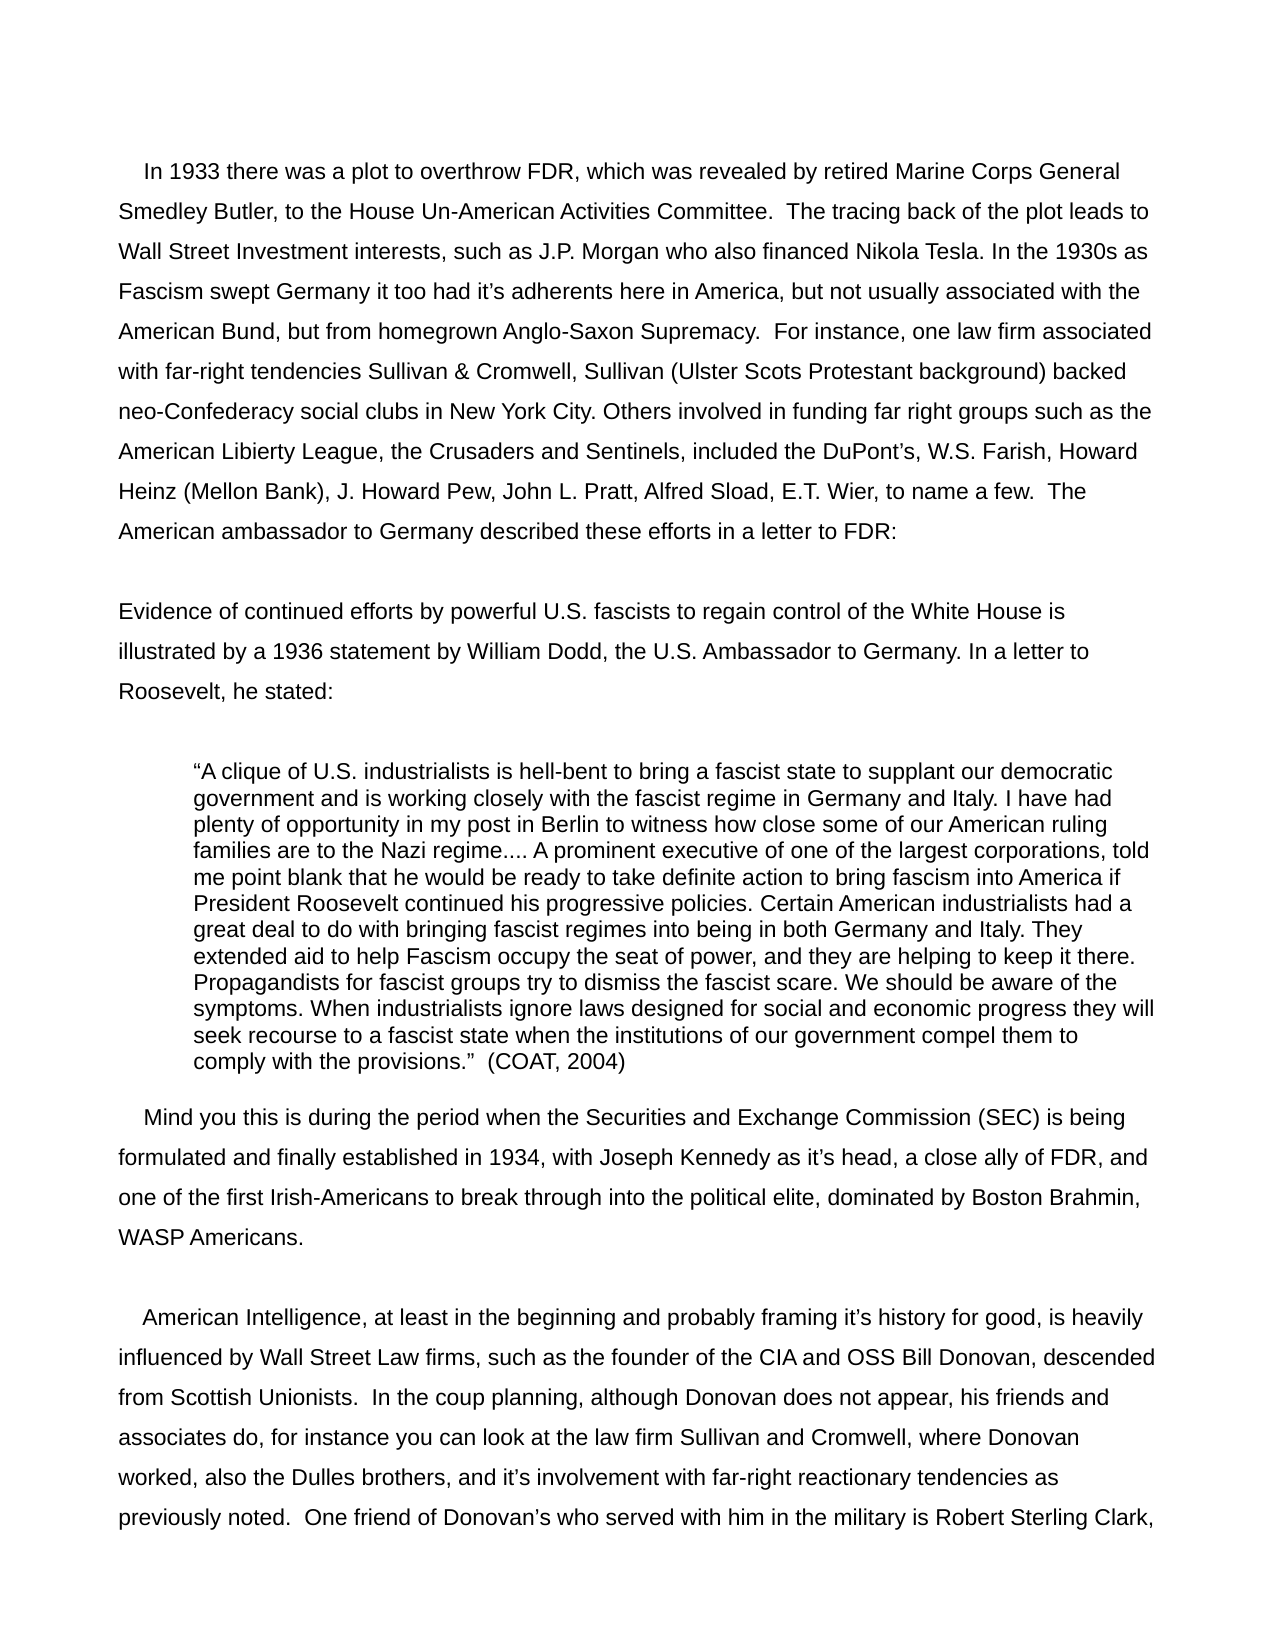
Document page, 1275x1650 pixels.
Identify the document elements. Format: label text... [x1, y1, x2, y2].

text In 1933 there was a plot to overthrow FDR, which was revealed by retired Marine Corps General Smedley Butler, to the House Un-American Activities Committee. The tracing back of the plot leads to Wall Street Investment interests, such as J.P. Morgan who also financed Nikola Tesla. In the 1930s as Fascism swept Germany it too had it’s adherents here in America, but not usually associated with the American Bund, but from homegrown Anglo-Saxon Supremacy. For instance, one law firm associated with far-right tendencies Sullivan & Cromwell, Sullivan (Ulster Scots Protestant background) backed neo-Confederacy social clubs in New York City. Others involved in funding far right groups such as the American Libierty League, the Crusaders and Sentinels, included the DuPont’s, W.S. Farish, Howard Heinz (Mellon Bank), J. Howard Pew, John L. Pratt, Alfred Sload, E.T. Wier, to name a few. The American ambassador to Germany described these efforts in a letter to FDR: [118, 158, 1157, 544]
text Evidence of continued efforts by powerful U.S. fascists to regain control of the White House is illustrated by a 1936 statement by William Dodd, the U.S. Ambassador to Germany. In a letter to Roosevelt, he stated: [118, 598, 1157, 704]
text American Intelligence, at least in the beginning and probably framing it’s history for good, is heavily influenced by Wall Street Law firms, such as the founder of the CIA and OSS Bill Donovan, descended from Scottish Unionists. In the coup planning, although Donovan does not appear, his friends and associates do, for instance you can look at the law firm Sullivan and Cromwell, where Donovan worked, also the Dulles brothers, and it’s involvement with far-right reactionary tendencies as previously noted. One friend of Donovan’s who served with him in the military is Robert Sterling Clark, [118, 1304, 1157, 1530]
text “A clique of U.S. industrialists is hell-bent to bring a fascist state to supplant our democratic government and is working closely with the fascist regime in Germany and Italy. I have had plenty of opportunity in my post in Berlin to witness how close some of our American ruling families are to the Nazi regime.... A prominent executive of one of the largest corporations, told me point blank that he would be ready to take definite action to bring fascism into America if President Roosevelt continued his progressive policies. Certain American industrialists had a great deal to do with bringing fascist regimes into being in both Germany and Italy. They extended aid to help Fascism occupy the seat of power, and they are helping to keep it there. Propagandists for fascist groups try to dismiss the fascist scare. We should be aware of the symptoms. When industrialists ignore laws designed for social and economic progress they will seek recourse to a fascist state when the institutions of our government compel them to comply with the provisions.” (COAT, 2004) [193, 758, 1157, 1074]
text Mind you this is during the period when the Securities and Exchange Commission (SEC) is being formulated and finally established in 1934, with Joseph Kennedy as it’s head, a close ally of FDR, and one of the first Irish-Americans to break through into the political elite, dominated by Boston Brahmin, WASP Americans. [118, 1104, 1157, 1250]
